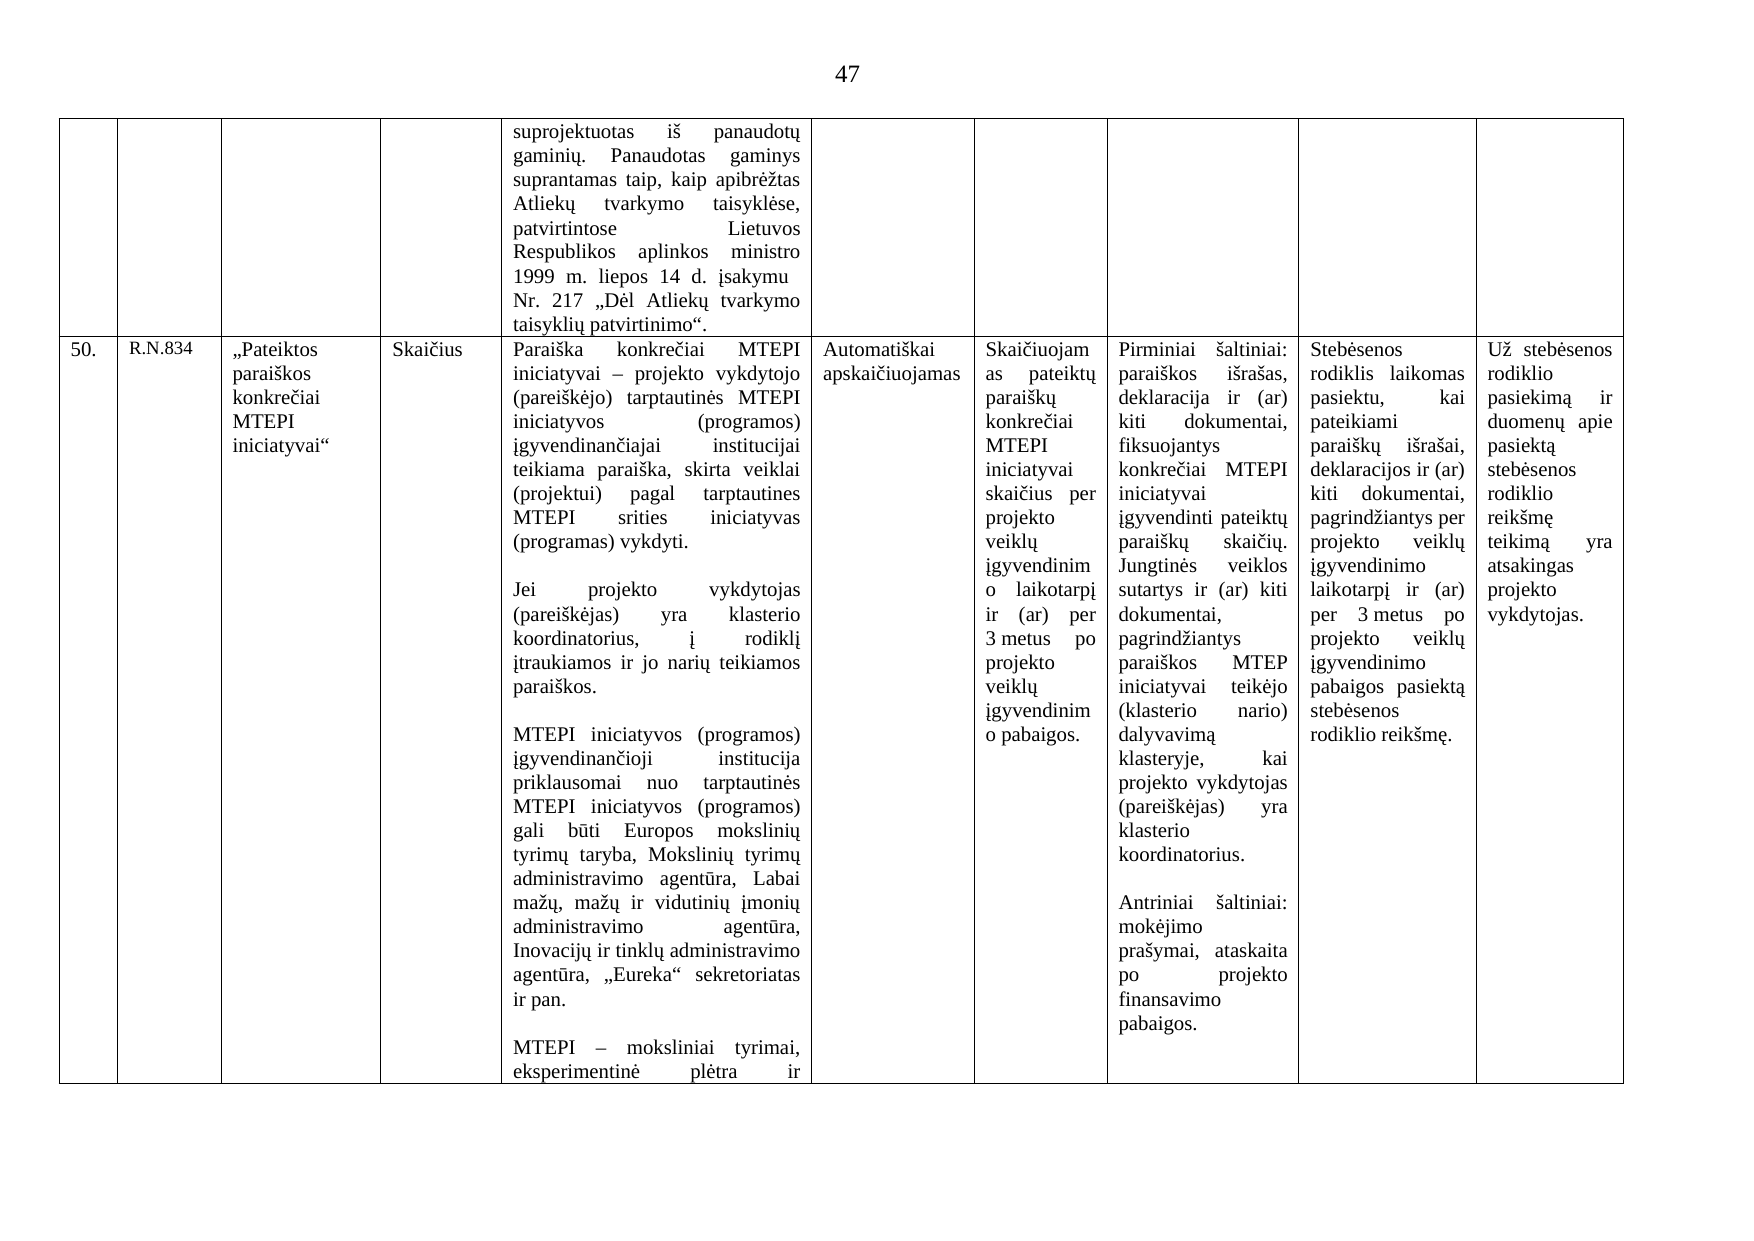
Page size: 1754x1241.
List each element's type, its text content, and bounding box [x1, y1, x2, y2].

table_cell [1477, 119, 1623, 336]
table_cell Už stebėsenos rodiklio pasiekimą ir duomenų apie pasiektą stebėsenos rodiklio reikšmę teikimą yra atsakingas projekto vykdytojas. [1477, 337, 1623, 1083]
table_cell [118, 119, 221, 336]
table_cell R.N.834 [118, 337, 221, 1083]
table_cell „Pateiktos paraiškos konkrečiai MTEPI iniciatyvai“ [222, 337, 380, 1083]
table_cell [1108, 119, 1298, 336]
table_cell Skaičiuojamas pateiktų paraiškų konkrečiai MTEPI iniciatyvai skaičius per projekto veiklų įgyvendinimo laikotarpį ir (ar) per 3 metus po projekto veiklų įgyvendinimo pabaigos. [975, 337, 1107, 1083]
table_cell [1299, 119, 1476, 336]
table_cell 50. [60, 337, 117, 1083]
table_cell Automatiškai apskaičiuojamas [812, 337, 974, 1083]
table_cell Skaičius [381, 337, 501, 1083]
table_cell [381, 119, 501, 336]
table_cell [60, 119, 117, 336]
table_cell suprojektuotas iš panaudotų gaminių. Panaudotas gaminys suprantamas taip, kaip apibrėžtas Atliekų tvarkymo taisyklėse, patvirtintose Lietuvos Respublikos aplinkos ministro 1999 m. liepos 14 d. įsakymu Nr. 217 „Dėl Atliekų tvarkymo taisyklių patvirtinimo“. [502, 119, 811, 336]
table_cell Stebėsenos rodiklis laikomas pasiektu, kai pateikiami paraiškų išrašai, deklaracijos ir (ar) kiti dokumentai, pagrindžiantys per projekto veiklų įgyvendinimo laikotarpį ir (ar) per 3 metus po projekto veiklų įgyvendinimo pabaigos pasiektą stebėsenos rodiklio reikšmę. [1299, 337, 1476, 1083]
table_cell [975, 119, 1107, 336]
table_cell [812, 119, 974, 336]
table_cell [222, 119, 380, 336]
table_cell Pirminiai šaltiniai: paraiškos išrašas, deklaracija ir (ar) kiti dokumentai, fiksuojantys konkrečiai MTEPI iniciatyvai įgyvendinti pateiktų paraiškų skaičių. Jungtinės veiklos sutartys ir (ar) kiti dokumentai, pagrindžiantys paraiškos MTEP iniciatyvai teikėjo (klasterio nario) dalyvavimą klasteryje, kai projekto vykdytojas (pareiškėjas) yra klasterio koordinatorius. Antriniai šaltiniai: mokėjimo prašymai, ataskaita po projekto finansavimo pabaigos. [1108, 337, 1298, 1083]
table_cell Paraiška konkrečiai MTEPI iniciatyvai – projekto vykdytojo (pareiškėjo) tarptautinės MTEPI iniciatyvos (programos) įgyvendinančiajai institucijai teikiama paraiška, skirta veiklai (projektui) pagal tarptautines MTEPI srities iniciatyvas (programas) vykdyti. Jei projekto vykdytojas (pareiškėjas) yra klasterio koordinatorius, į rodiklį įtraukiamos ir jo narių teikiamos paraiškos. MTEPI iniciatyvos (programos) įgyvendinančioji institucija priklausomai nuo tarptautinės MTEPI iniciatyvos (programos) gali būti Europos mokslinių tyrimų taryba, Mokslinių tyrimų administravimo agentūra, Labai mažų, mažų ir vidutinių įmonių administravimo agentūra, Inovacijų ir tinklų administravimo agentūra, „Eureka“ sekretoriatas ir pan. MTEPI – moksliniai tyrimai, eksperimentinė plėtra ir [502, 337, 811, 1083]
